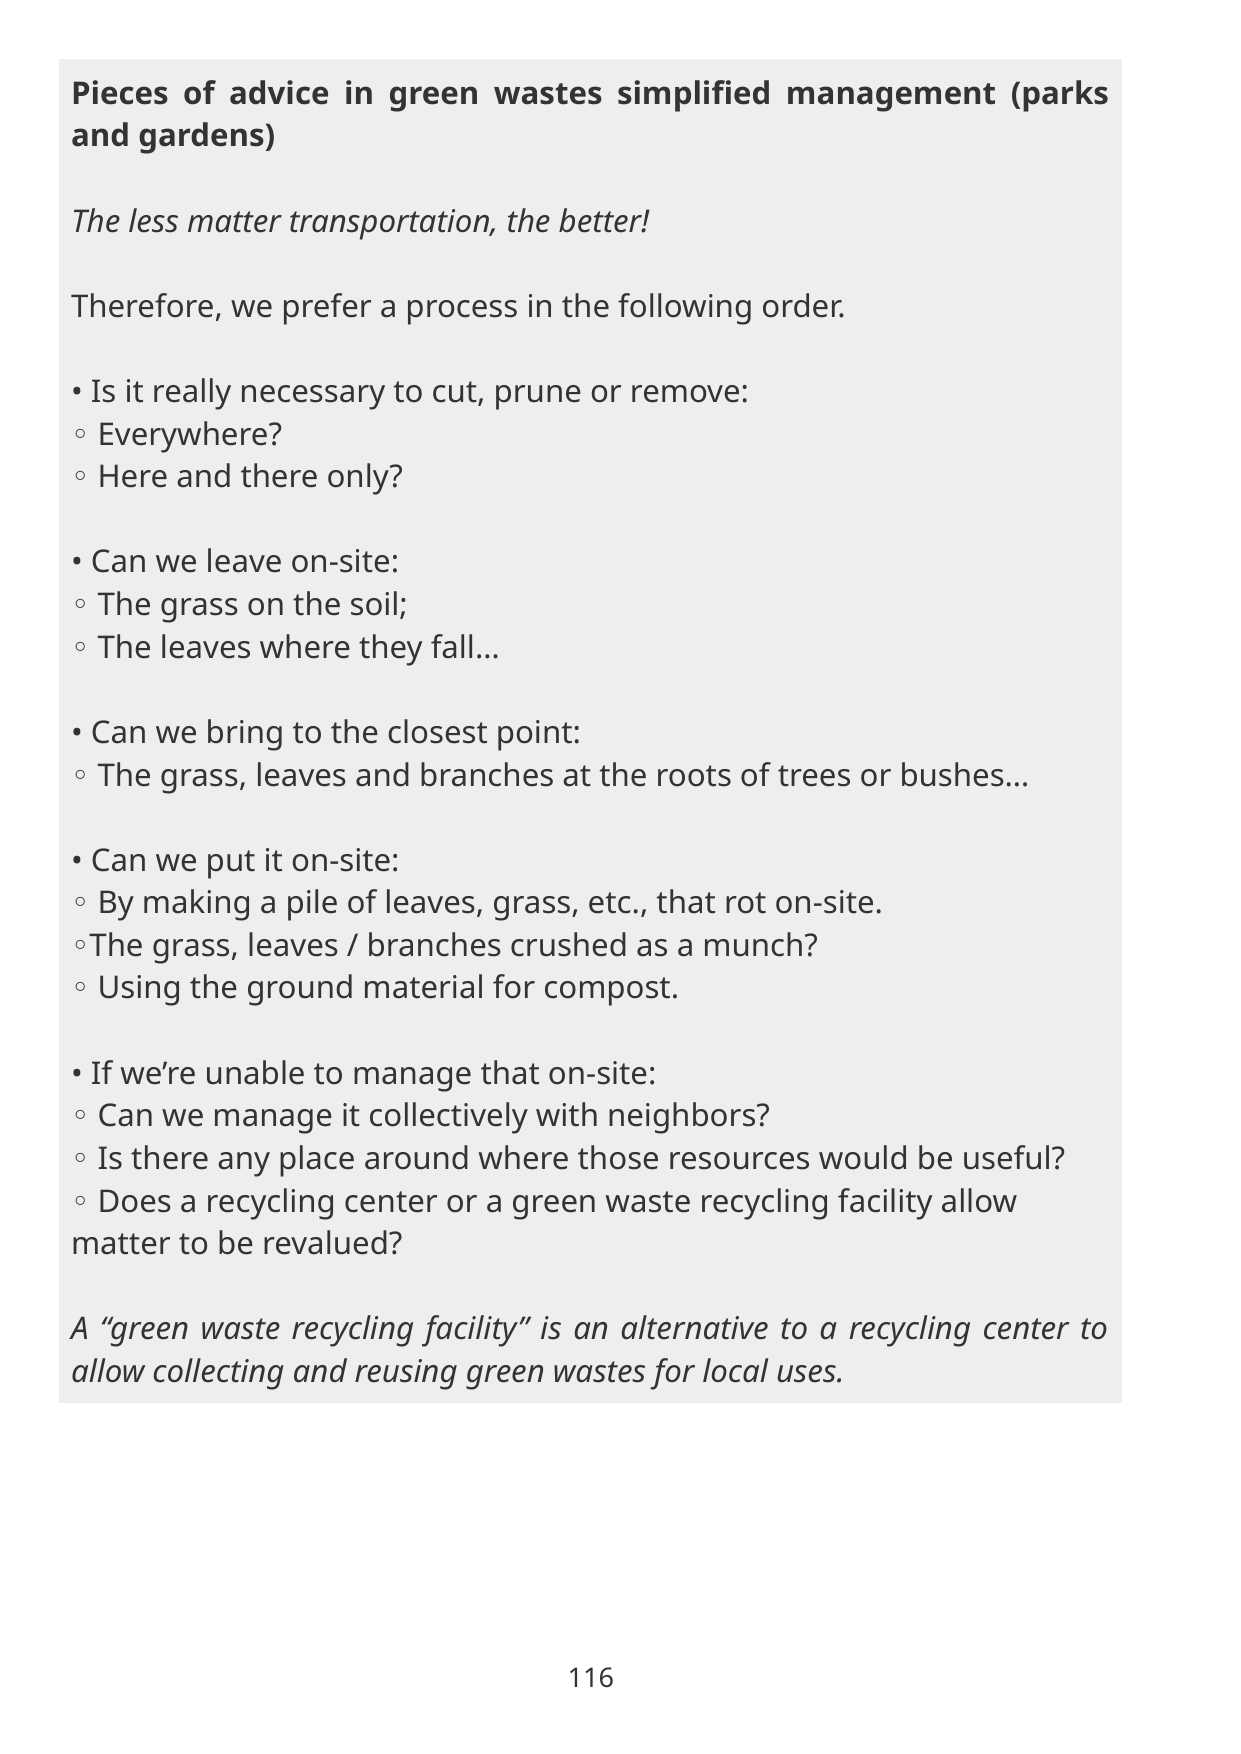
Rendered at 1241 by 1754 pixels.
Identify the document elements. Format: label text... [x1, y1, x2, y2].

text • Is it really necessary to cut, prune or remove: [59, 369, 1122, 412]
text ◦ Can we manage it collectively with neighbors? [59, 1093, 1122, 1136]
text • Can we leave on-site: [59, 539, 1122, 582]
text ◦ Using the ground material for compost. [59, 966, 1122, 1008]
text ◦ Is there any place around where those resources would be useful? [59, 1136, 1122, 1178]
text ◦ Everywhere? [59, 412, 1122, 454]
text ◦ The grass, leaves and branches at the roots of trees or bushes… [59, 752, 1122, 795]
text ◦ Here and there only? [59, 454, 1122, 497]
text ◦ By making a pile of leaves, grass, etc., that rot on-site. [59, 880, 1122, 923]
text ◦The grass, leaves / branches crushed as a munch? [59, 923, 1122, 966]
text • Can we put it on-site: [59, 838, 1122, 880]
text The less matter transportation, the better! [59, 199, 1122, 241]
text Pieces of advice in green wastes simplified management (parks and gardens) [59, 59, 1122, 156]
text • Can we bring to the closest point: [59, 710, 1122, 752]
text Therefore, we prefer a process in the following order. [59, 284, 1122, 326]
text • If we’re unable to manage that on-site: [59, 1051, 1122, 1093]
text ◦ Does a recycling center or a green waste recycling facility allow matter to be revalued? [59, 1178, 1122, 1264]
text ◦ The grass on the soil; [59, 582, 1122, 625]
text ◦ The leaves where they fall… [59, 625, 1122, 667]
text A “green waste recycling facility” is an alternative to a recycling center to allow collecting and reusing green wastes for local uses. [59, 1306, 1122, 1403]
